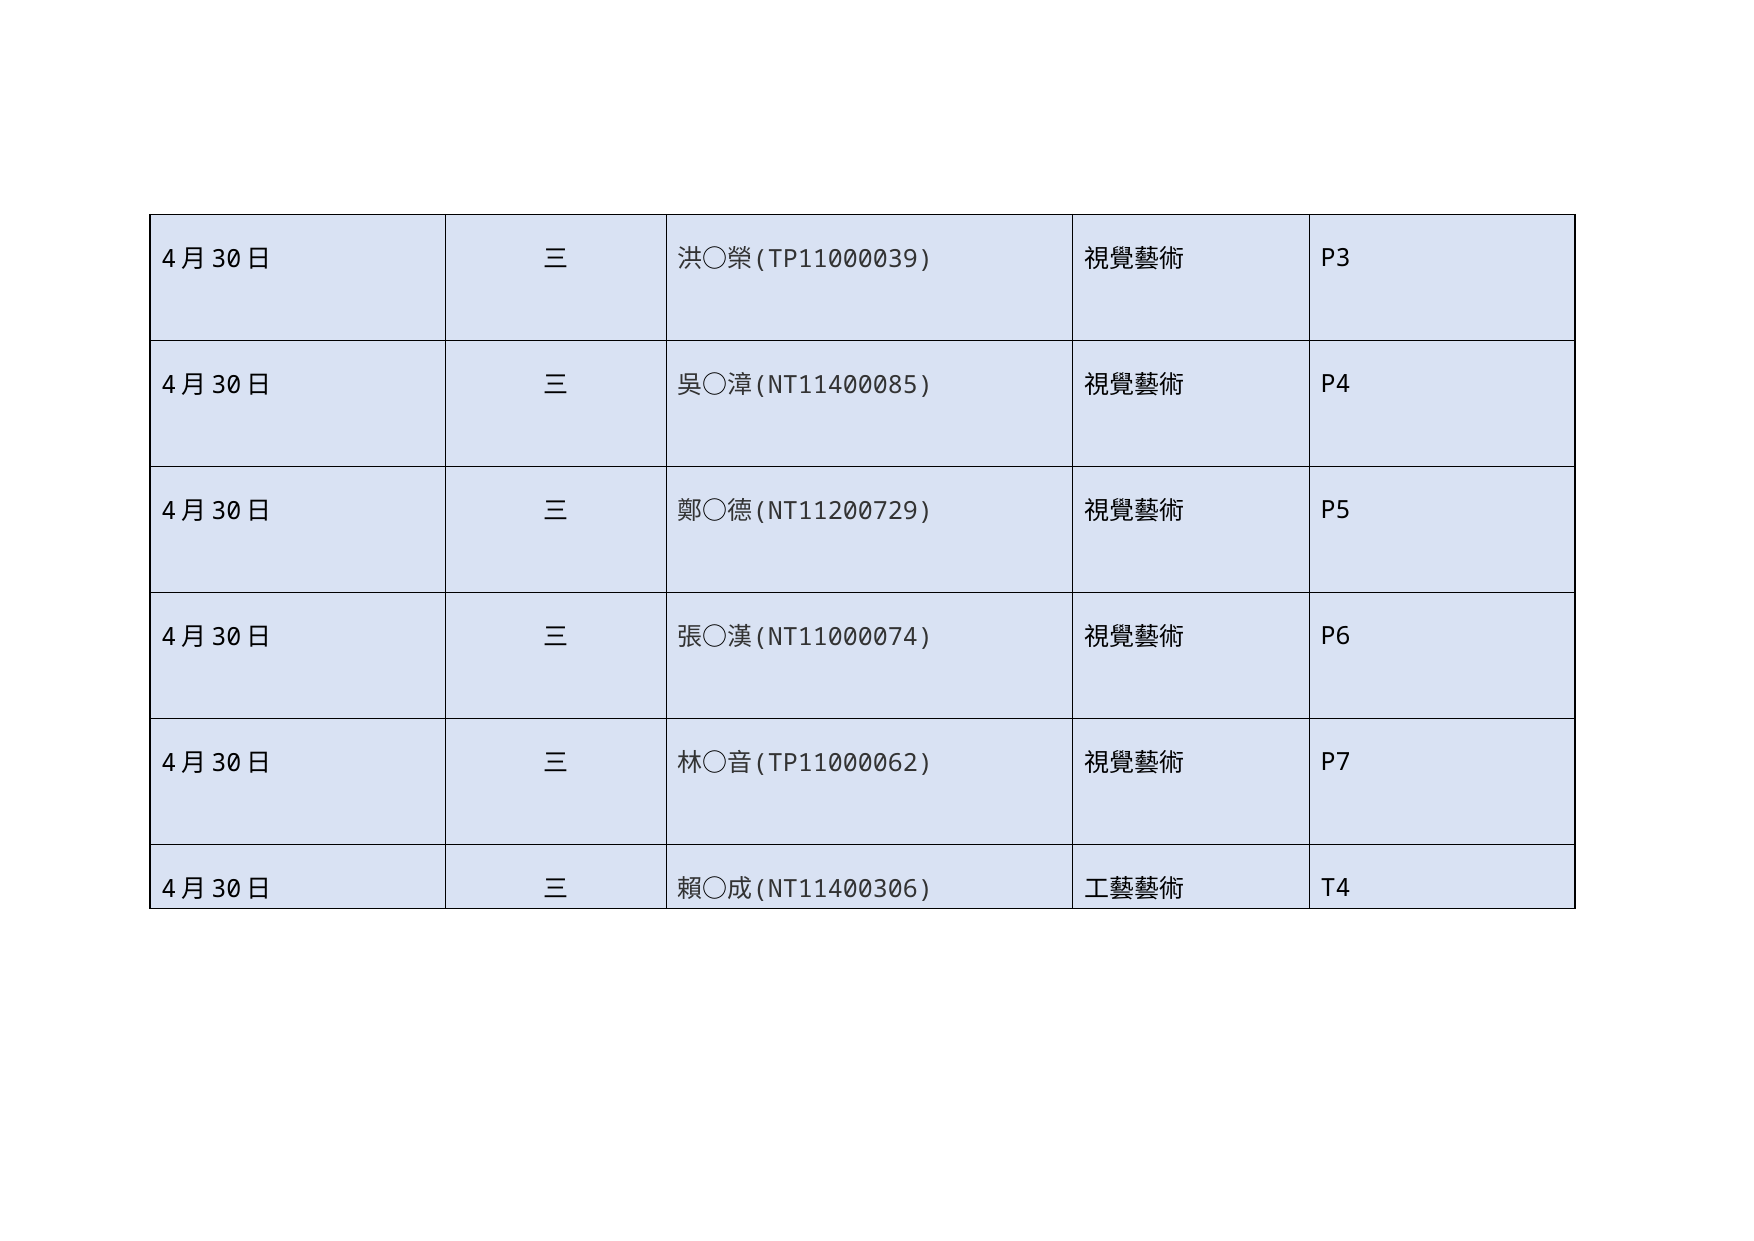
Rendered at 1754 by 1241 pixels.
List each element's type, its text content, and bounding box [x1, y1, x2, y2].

table_cell 三 [446, 719, 666, 844]
table_cell 4月30日 [151, 467, 445, 592]
table_cell 視覺藝術 [1073, 215, 1309, 340]
table_cell 4月30日 [151, 845, 445, 908]
table_cell 工藝藝術 [1073, 845, 1309, 908]
table_cell 鄭○德(NT11200729) [667, 467, 1072, 592]
table_cell 4月30日 [151, 719, 445, 844]
table_cell 林○音(TP11000062) [667, 719, 1072, 844]
table_cell 視覺藝術 [1073, 341, 1309, 466]
table_cell P6 [1310, 593, 1574, 718]
table_cell 張○漢(NT11000074) [667, 593, 1072, 718]
table_cell 三 [446, 845, 666, 908]
table_cell P3 [1310, 215, 1574, 340]
table_cell 4月30日 [151, 215, 445, 340]
table_cell P7 [1310, 719, 1574, 844]
table_cell 視覺藝術 [1073, 593, 1309, 718]
table_cell 視覺藝術 [1073, 719, 1309, 844]
table_cell P4 [1310, 341, 1574, 466]
table_cell P5 [1310, 467, 1574, 592]
table_cell 吳○漳(NT11400085) [667, 341, 1072, 466]
table_cell T4 [1310, 845, 1574, 908]
table_cell 視覺藝術 [1073, 467, 1309, 592]
table_cell 賴○成(NT11400306) [667, 845, 1072, 908]
table_cell 三 [446, 341, 666, 466]
table_cell 4月30日 [151, 593, 445, 718]
table_cell 三 [446, 215, 666, 340]
table_cell 4月30日 [151, 341, 445, 466]
table_cell 三 [446, 467, 666, 592]
table_cell 三 [446, 593, 666, 718]
table_cell 洪○榮(TP11000039) [667, 215, 1072, 340]
